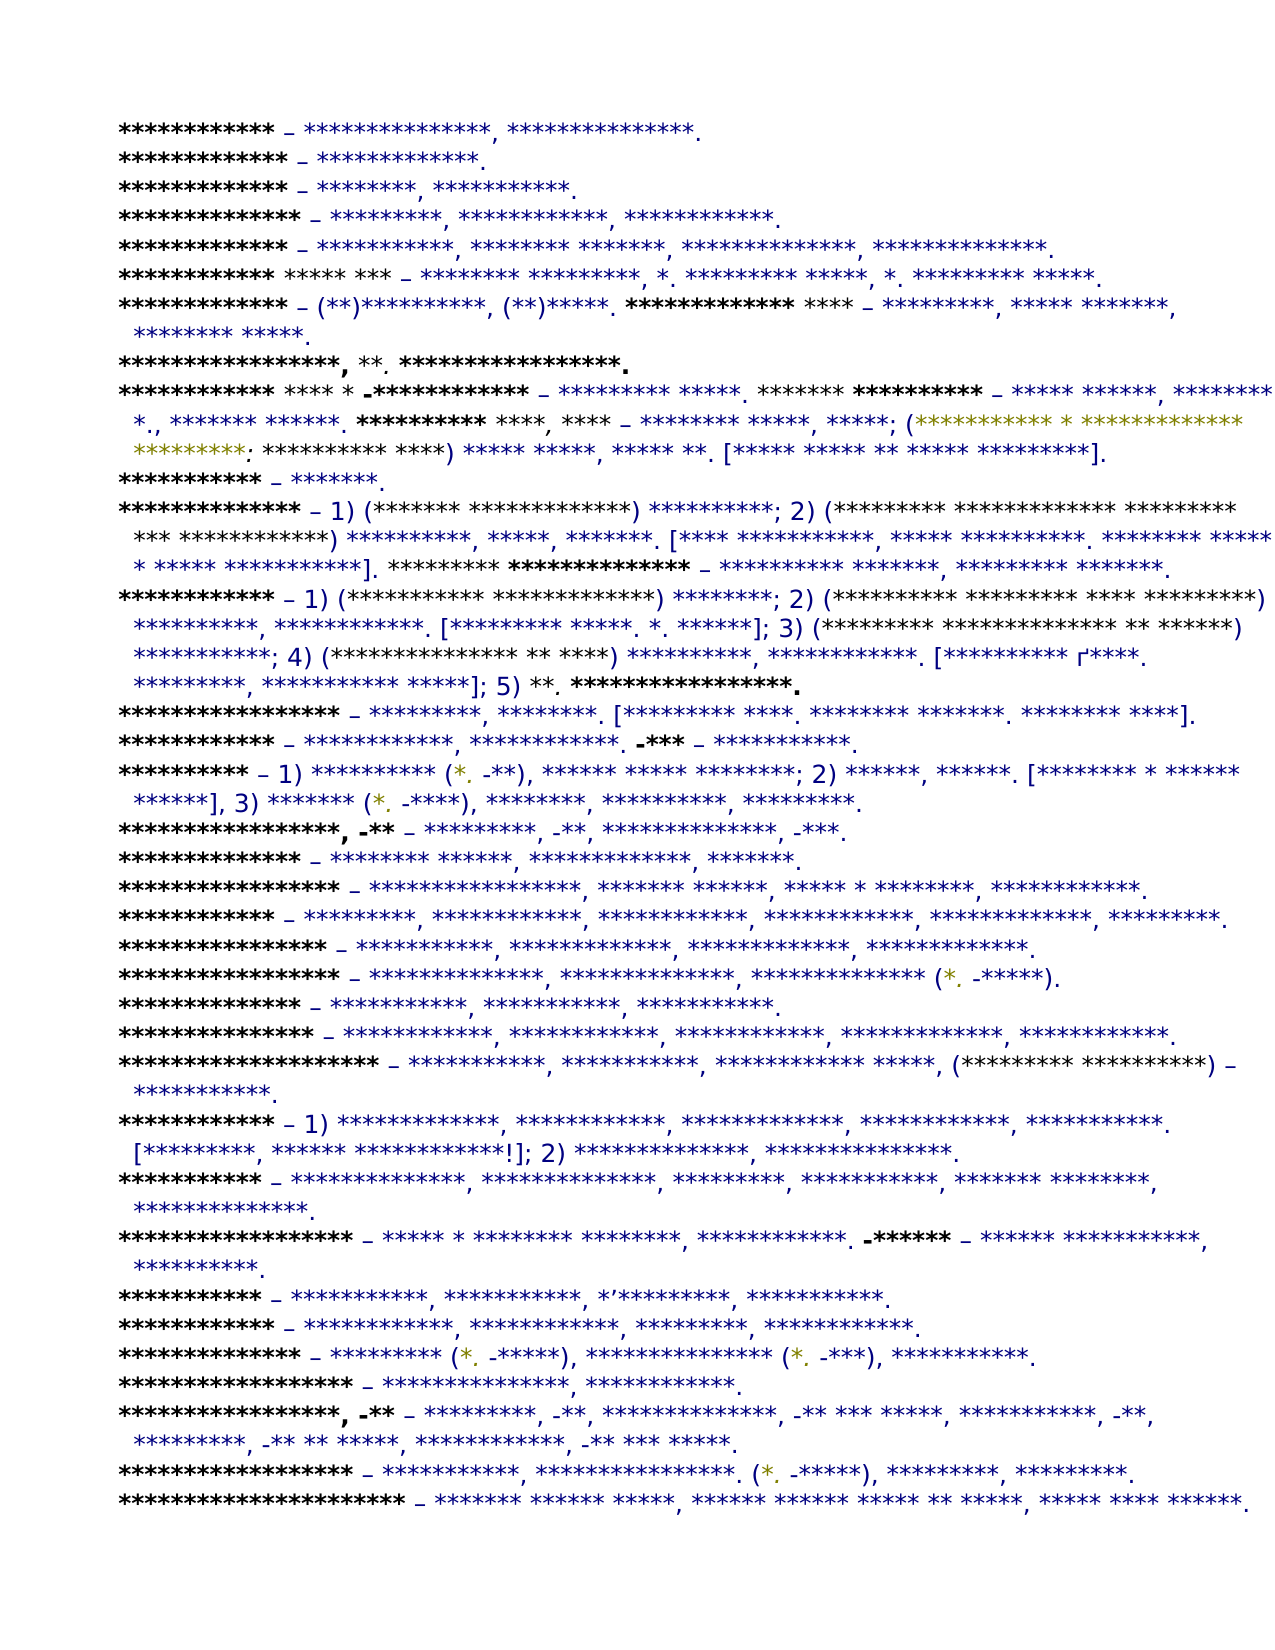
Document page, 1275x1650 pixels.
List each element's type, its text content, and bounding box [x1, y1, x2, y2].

text ****************** – ***************, ************. [118, 1372, 1275, 1401]
text ************* – ***********, ******** *******, **************, **************. [118, 235, 1275, 264]
text ************** – ******** ******, *************, *******. [118, 847, 1275, 876]
text *********** – **************, **************, *********, ***********, ******* ********, **************. [118, 1168, 1275, 1226]
text *****************, -** – *********, -**, **************, -** *** *****, ***********, -**, *********, -** ** *****, ************, -** *** *****. [118, 1401, 1275, 1460]
text **************** – ***********, *************, *************, *************. [118, 935, 1275, 964]
text ********** – 1) ********** (*. -**), ****** ***** ********; 2) ******, ******. [******** * ****** ******], 3) ******* (*. -****), ********, **********, *********. [118, 760, 1275, 818]
text *********** – ***********, ***********, *’*********, ***********. [118, 1285, 1275, 1314]
text ************ – 1) (*********** *************) ********; 2) (********** ********* **** *********) **********, ************. [********* *****. *. ******]; 3) (********* ************** ** ******) ***********; 4) (*************** ** ****) **********, ************. [********** ґ****. *********, *********** *****]; 5) **. *****************. [118, 585, 1275, 701]
text ************ – ************, ************, *********, ************. [118, 1314, 1275, 1343]
text ************** – ********* (*. -*****), *************** (*. -***), ***********. [118, 1343, 1275, 1372]
text ****************** – ***** * ******** ********, ************. -****** – ****** ***********, **********. [118, 1226, 1275, 1285]
text *****************, **. *****************. [118, 351, 1275, 381]
text ************** – *********, ************, ************. [118, 206, 1275, 235]
text ************* – *************. [118, 147, 1275, 176]
text *********** – *******. [118, 468, 1275, 497]
text ***************** – **************, **************, ************** (*. -*****). [118, 964, 1275, 993]
text ************** – ***********, ***********, ***********. [118, 993, 1275, 1022]
text ***************** – *********, ********. [********* ****. ******** *******. ******** ****]. [118, 701, 1275, 731]
text ************** – 1) (******* *************) **********; 2) (********* ************* ********* *** ************) **********, *****, *******. [**** ***********, ***** **********. ******** ***** * ***** ***********]. ********* ************** – ********** *******, ********* *******. [118, 497, 1275, 585]
text ******************** – ***********, ***********, ************ *****, (********* **********) – ***********. [118, 1051, 1275, 1110]
text ************ – 1) *************, ************, *************, ************, ***********. [*********, ****** ************!]; 2) **************, ***************. [118, 1110, 1275, 1168]
text ***************** – *****************, ******* ******, ***** * ********, ************. [118, 876, 1275, 906]
text *****************, -** – *********, -**, **************, -***. [118, 818, 1275, 847]
text ************ **** * -************ – ********* *****. ******* ********** – ***** ******, ******** *., ******* ******. ********** ****, **** – ******** *****, *****; (*********** * ************* *********: ********** ****) ***** *****, ***** **. [***** ***** ** ***** *********]. [118, 381, 1275, 468]
text ************ – *********, ************, ************, ************, *************, *********. [118, 906, 1275, 935]
text ****************** – ***********, ****************. (*. -*****), *********, *********. [118, 1460, 1275, 1489]
text ************ – ***************, ***************. [118, 118, 1275, 147]
text ************ ***** *** – ******** *********, *. ********* *****, *. ********* *****. [118, 264, 1275, 293]
text *************** – ************, ************, ************, *************, ************. [118, 1022, 1275, 1051]
text ************* – ********, ***********. [118, 176, 1275, 206]
text ************ – ************, ************. -*** – ***********. [118, 731, 1275, 760]
text ************* – (**)**********, (**)*****. ************* **** – *********, ***** *******, ******** *****. [118, 293, 1275, 351]
text ********************** – ******* ****** *****, ****** ****** ***** ** *****, ***** **** ******. [118, 1489, 1275, 1518]
